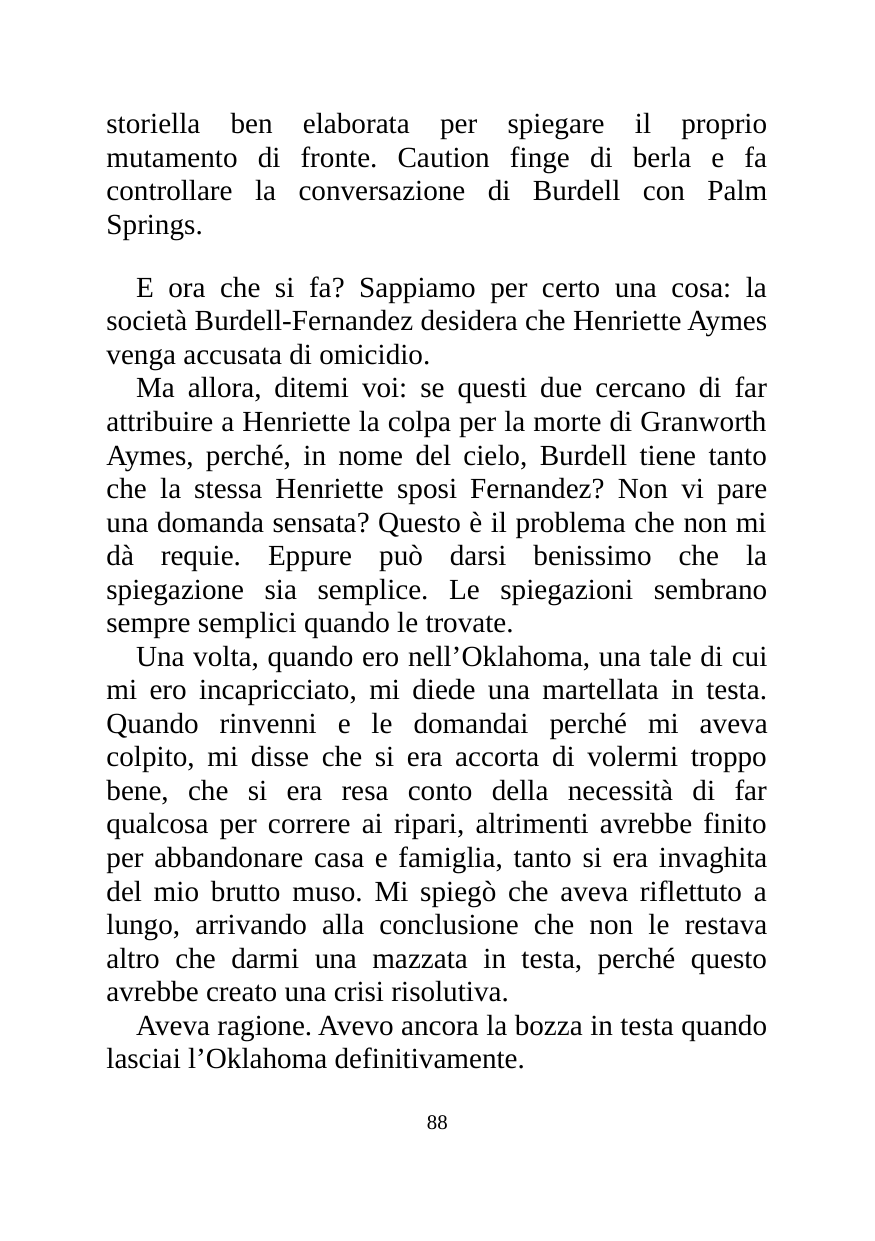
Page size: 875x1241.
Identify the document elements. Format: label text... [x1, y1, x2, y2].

text Una volta, quando ero nell’Oklahoma, una tale di cui mi ero incapricciato, mi diede una martellata in testa. Quando rinvenni e le domandai perché mi aveva colpito, mi disse che si era accorta di volermi troppo bene, che si era resa conto della necessità di far qualcosa per correre ai ripari, altrimenti avrebbe finito per abbandonare casa e famiglia, tanto si era invaghita del mio brutto muso. Mi spiegò che aveva riflettuto a lungo, arrivando alla conclusione che non le restava altro che darmi una mazzata in testa, perché questo avrebbe creato una crisi risolutiva. [106, 639, 768, 1008]
text E ora che si fa? Sappiamo per certo una cosa: la società Burdell-Fernandez desidera che Henriette Aymes venga accusata di omicidio. [106, 270, 768, 371]
text Aveva ragione. Avevo ancora la bozza in testa quando lasciai l’Oklahoma definitivamente. [106, 1008, 768, 1075]
text storiella ben elaborata per spiegare il proprio mutamento di fronte. Caution finge di berla e fa controllare la conversazione di Burdell con Palm Springs. [106, 106, 768, 240]
text Ma allora, ditemi voi: se questi due cercano di far attribuire a Henriette la colpa per la morte di Granworth Aymes, perché, in nome del cielo, Burdell tiene tanto che la stessa Henriette sposi Fernandez? Non vi pare una domanda sensata? Questo è il problema che non mi dà requie. Eppure può darsi benissimo che la spiegazione sia semplice. Le spiegazioni sembrano sempre semplici quando le trovate. [106, 371, 768, 639]
